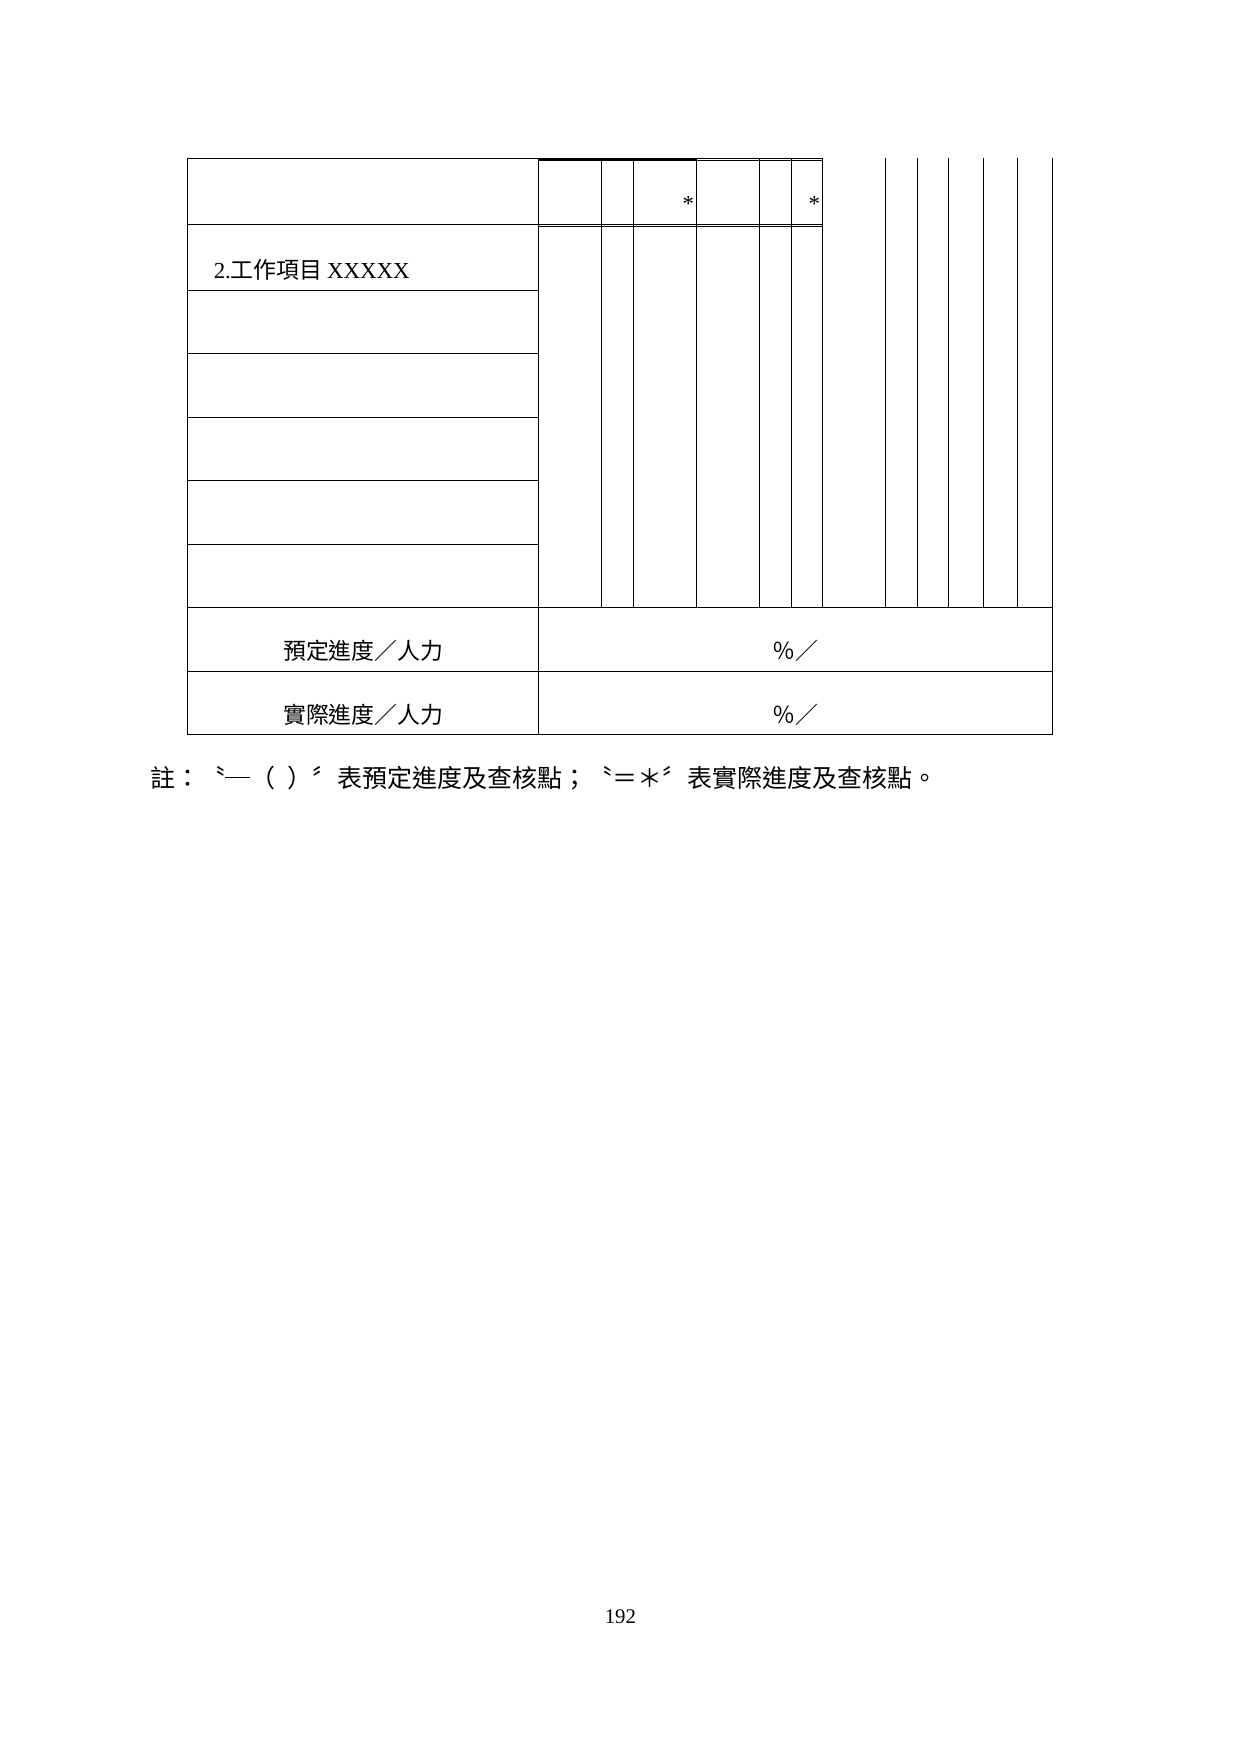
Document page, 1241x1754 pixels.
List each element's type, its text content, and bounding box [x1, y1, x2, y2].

table_cell [886, 480, 917, 544]
table_cell [760, 290, 791, 353]
table_cell [602, 227, 633, 289]
table_cell [823, 158, 885, 224]
table_cell [823, 544, 885, 607]
table_cell [918, 290, 948, 353]
table_cell * [792, 161, 822, 224]
table_cell [1018, 480, 1052, 544]
table_cell [539, 480, 601, 544]
table_cell [792, 290, 822, 353]
table_cell [886, 290, 917, 353]
table_cell [949, 290, 983, 353]
table_cell [539, 161, 601, 224]
table_cell [697, 227, 759, 289]
table_cell [823, 353, 885, 417]
table_cell [823, 290, 885, 353]
table_cell [918, 224, 948, 289]
table_cell [697, 544, 759, 607]
table_cell [634, 353, 696, 417]
table_cell [760, 227, 791, 289]
table_cell [1018, 544, 1052, 607]
table_cell [602, 480, 633, 544]
table_cell [539, 417, 601, 480]
table_cell [539, 353, 601, 417]
table_cell [918, 417, 948, 480]
table_cell [634, 417, 696, 480]
table_cell [949, 224, 983, 289]
table_cell [792, 353, 822, 417]
table_cell [886, 544, 917, 607]
table_cell [949, 544, 983, 607]
table_cell [886, 353, 917, 417]
table_cell ％／ [539, 672, 1052, 734]
table_cell 實際進度／人力 [188, 672, 538, 734]
table_cell [1018, 353, 1052, 417]
table_cell [1018, 290, 1052, 353]
table_cell [886, 224, 917, 289]
table_cell [539, 227, 601, 289]
table_cell [697, 417, 759, 480]
table_cell [188, 418, 538, 480]
table_cell [188, 545, 538, 607]
table_cell [602, 417, 633, 480]
table_cell [188, 481, 538, 544]
table_cell [634, 544, 696, 607]
table_cell [984, 290, 1017, 353]
table_cell [634, 290, 696, 353]
table_cell [188, 354, 538, 417]
table_cell [697, 290, 759, 353]
table_cell [984, 480, 1017, 544]
table_cell [188, 159, 538, 224]
table_cell [697, 353, 759, 417]
table_cell [602, 544, 633, 607]
table_cell [792, 480, 822, 544]
table_cell [984, 544, 1017, 607]
table_cell [539, 290, 601, 353]
table_cell [823, 224, 885, 289]
table_cell [886, 158, 917, 224]
table_cell [1018, 224, 1052, 289]
table_cell [949, 417, 983, 480]
table_cell [984, 417, 1017, 480]
table_cell [1018, 158, 1052, 224]
table_cell [886, 417, 917, 480]
table_cell [602, 353, 633, 417]
table_cell [1018, 417, 1052, 480]
table_cell [760, 480, 791, 544]
table_cell * [634, 161, 696, 224]
table_cell [792, 227, 822, 289]
table_cell [634, 480, 696, 544]
table_cell [823, 417, 885, 480]
table_cell [760, 417, 791, 480]
text 註：〝─（ ）〞表預定進度及查核點；〝＝＊〞表實際進度及查核點。 [150, 735, 1090, 798]
table_cell [602, 161, 633, 224]
table_cell [760, 353, 791, 417]
table_cell 預定進度／人力 [188, 608, 538, 671]
table_cell [949, 480, 983, 544]
table_cell [792, 417, 822, 480]
table_cell [984, 353, 1017, 417]
table_cell [984, 158, 1017, 224]
table_cell [760, 544, 791, 607]
table_cell [634, 227, 696, 289]
table_cell [602, 290, 633, 353]
table_cell [823, 480, 885, 544]
table_cell [918, 353, 948, 417]
table_cell [918, 480, 948, 544]
table_cell [949, 158, 983, 224]
table_cell [760, 161, 791, 224]
table_cell ％／ [539, 608, 1052, 671]
table_cell [697, 161, 759, 224]
table_cell [539, 544, 601, 607]
table_cell [918, 544, 948, 607]
table_cell [949, 353, 983, 417]
table_cell [697, 480, 759, 544]
table_cell [792, 544, 822, 607]
table_cell [918, 158, 948, 224]
table_cell 2.工作項目XXXXX [188, 225, 538, 289]
table_cell [188, 291, 538, 353]
table_cell [984, 224, 1017, 289]
